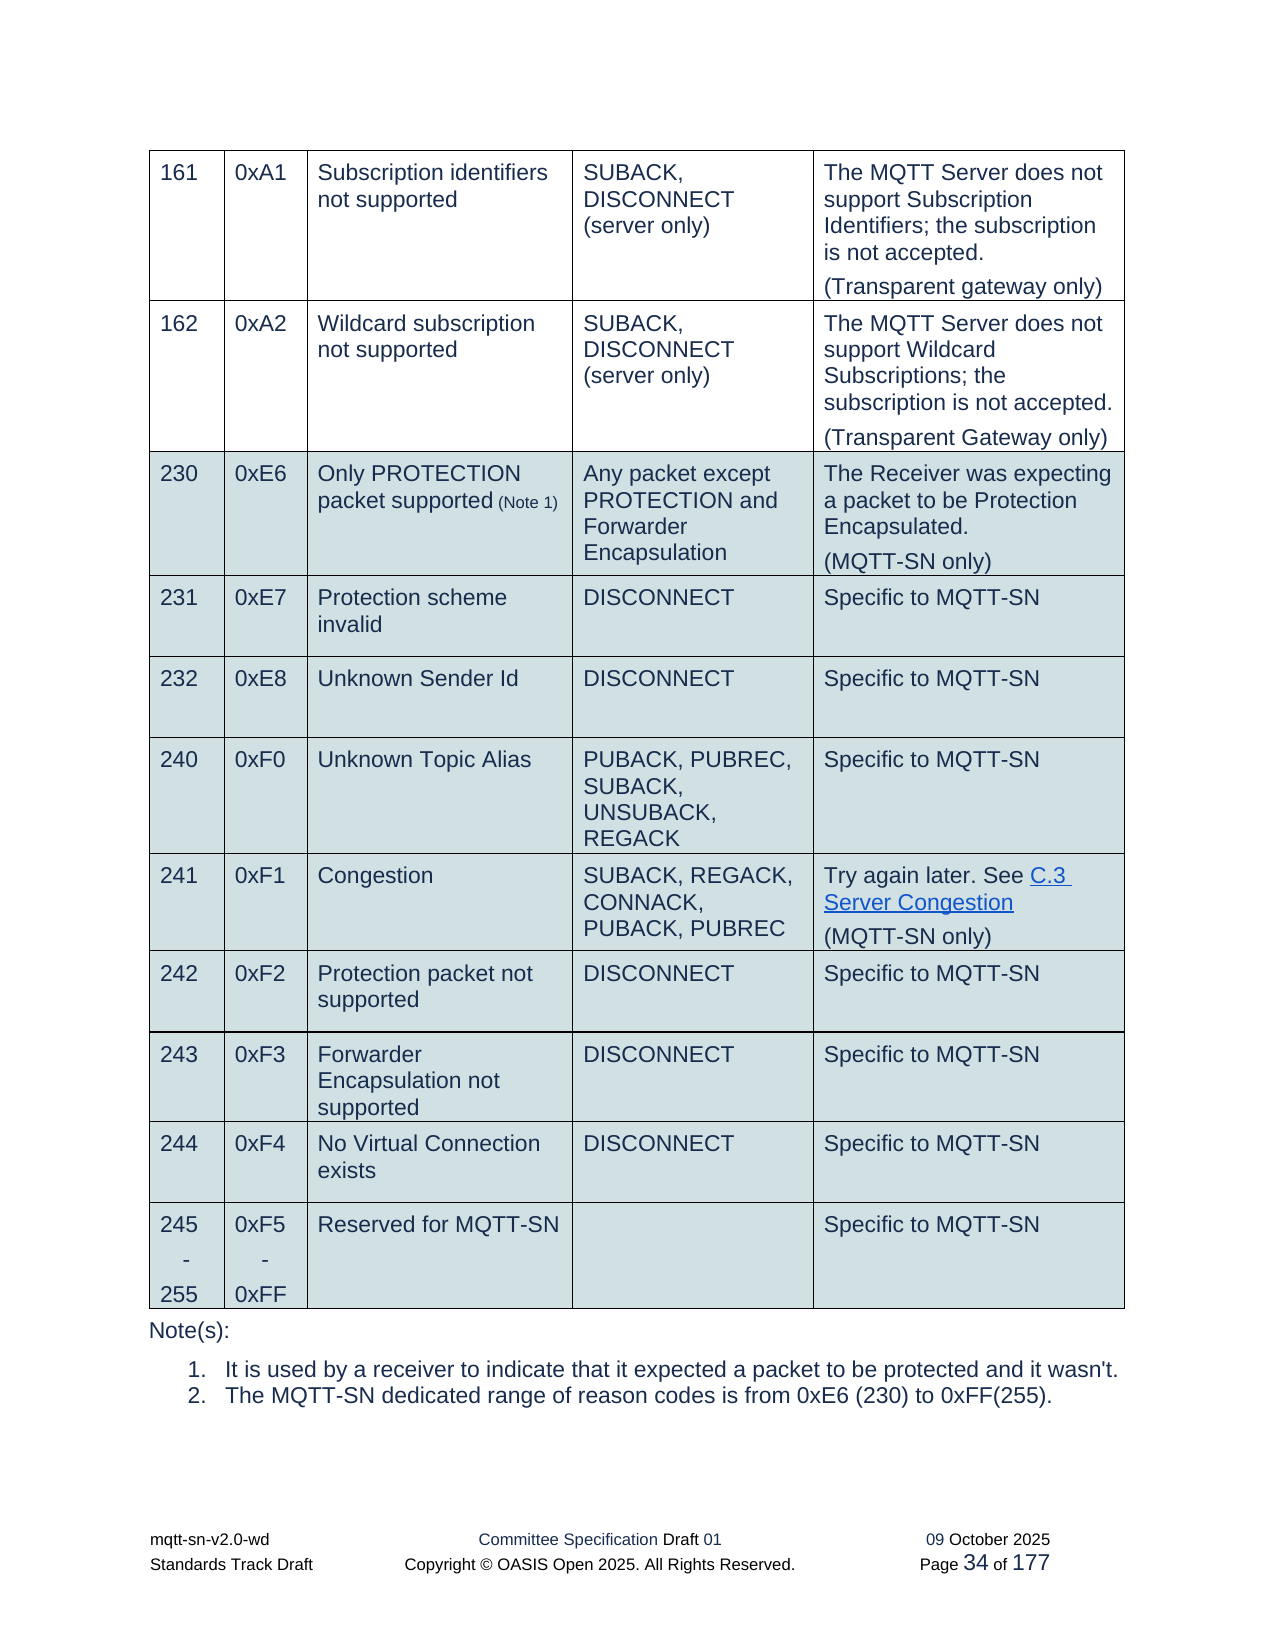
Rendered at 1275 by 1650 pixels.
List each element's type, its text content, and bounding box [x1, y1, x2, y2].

table_cell DISCONNECT [573, 1122, 813, 1202]
list The MQTT-SN dedicated range of reason codes is from 0xE6 (230) to 0xFF(255). [187, 1382, 1124, 1408]
table_cell 162 [150, 301, 224, 451]
table_cell 230 [150, 452, 224, 575]
table_cell Any packet except PROTECTION and Forwarder Encapsulation [573, 452, 813, 575]
table_cell Specific to MQTT-SN [814, 1122, 1124, 1202]
table_cell 0xA1 [225, 151, 307, 300]
table_cell [573, 1203, 813, 1308]
table_cell Subscription identifiers not supported [308, 151, 572, 300]
table_cell 0xF2 [225, 951, 307, 1031]
table_cell Only PROTECTION packet supported (Note 1) [308, 452, 572, 575]
text Note(s): [148, 1317, 1124, 1344]
table_cell 0xE8 [225, 657, 307, 737]
table_cell Specific to MQTT-SN [814, 576, 1124, 656]
table_cell 0xE6 [225, 452, 307, 575]
table_cell DISCONNECT [573, 576, 813, 656]
table_cell SUBACK, DISCONNECT (server only) [573, 301, 813, 451]
table_cell Wildcard subscription not supported [308, 301, 572, 451]
table_cell Reserved for MQTT-SN [308, 1203, 572, 1308]
table_cell 0xF4 [225, 1122, 307, 1202]
table_cell 244 [150, 1122, 224, 1202]
table_cell No Virtual Connection exists [308, 1122, 572, 1202]
table_cell DISCONNECT [573, 1033, 813, 1121]
table_cell 241 [150, 854, 224, 950]
table_cell 0xA2 [225, 301, 307, 451]
table_cell 240 [150, 738, 224, 853]
table_cell DISCONNECT [573, 657, 813, 737]
table_cell DISCONNECT [573, 951, 813, 1031]
table_cell Specific to MQTT-SN [814, 1203, 1124, 1308]
table_cell Unknown Sender Id [308, 657, 572, 737]
table_cell Specific to MQTT-SN [814, 951, 1124, 1031]
table_cell 231 [150, 576, 224, 656]
table_cell Try again later. See C.3 Server Congestion (MQTT-SN only) [814, 854, 1124, 950]
table_cell 243 [150, 1033, 224, 1121]
table_cell PUBACK, PUBREC, SUBACK, UNSUBACK, REGACK [573, 738, 813, 853]
table_cell Protection scheme invalid [308, 576, 572, 656]
table_cell The Receiver was expecting a packet to be Protection Encapsulated. (MQTT-SN only) [814, 452, 1124, 575]
table_cell The MQTT Server does not support Wildcard Subscriptions; the subscription is not accepted. (Transparent Gateway only) [814, 301, 1124, 451]
table_cell 0xF3 [225, 1033, 307, 1121]
table_cell Specific to MQTT-SN [814, 657, 1124, 737]
table_cell 242 [150, 951, 224, 1031]
table_cell SUBACK, DISCONNECT (server only) [573, 151, 813, 300]
table_cell 245 - 255 [150, 1203, 224, 1308]
table_cell The MQTT Server does not support Subscription Identifiers; the subscription is not accepted. (Transparent gateway only) [814, 151, 1124, 300]
table_cell 0xF0 [225, 738, 307, 853]
table_cell 0xF1 [225, 854, 307, 950]
table_cell Forwarder Encapsulation not supported [308, 1033, 572, 1121]
table_cell Congestion [308, 854, 572, 950]
table_cell 161 [150, 151, 224, 300]
table_cell 232 [150, 657, 224, 737]
table_cell 0xF5 - 0xFF [225, 1203, 307, 1308]
list It is used by a receiver to indicate that it expected a packet to be protected and it wasn't. [187, 1356, 1124, 1382]
table_cell Specific to MQTT-SN [814, 1033, 1124, 1121]
table_cell 0xE7 [225, 576, 307, 656]
table_cell Unknown Topic Alias [308, 738, 572, 853]
table_cell Protection packet not supported [308, 951, 572, 1031]
table_cell Specific to MQTT-SN [814, 738, 1124, 853]
table_cell SUBACK, REGACK, CONNACK, PUBACK, PUBREC [573, 854, 813, 950]
